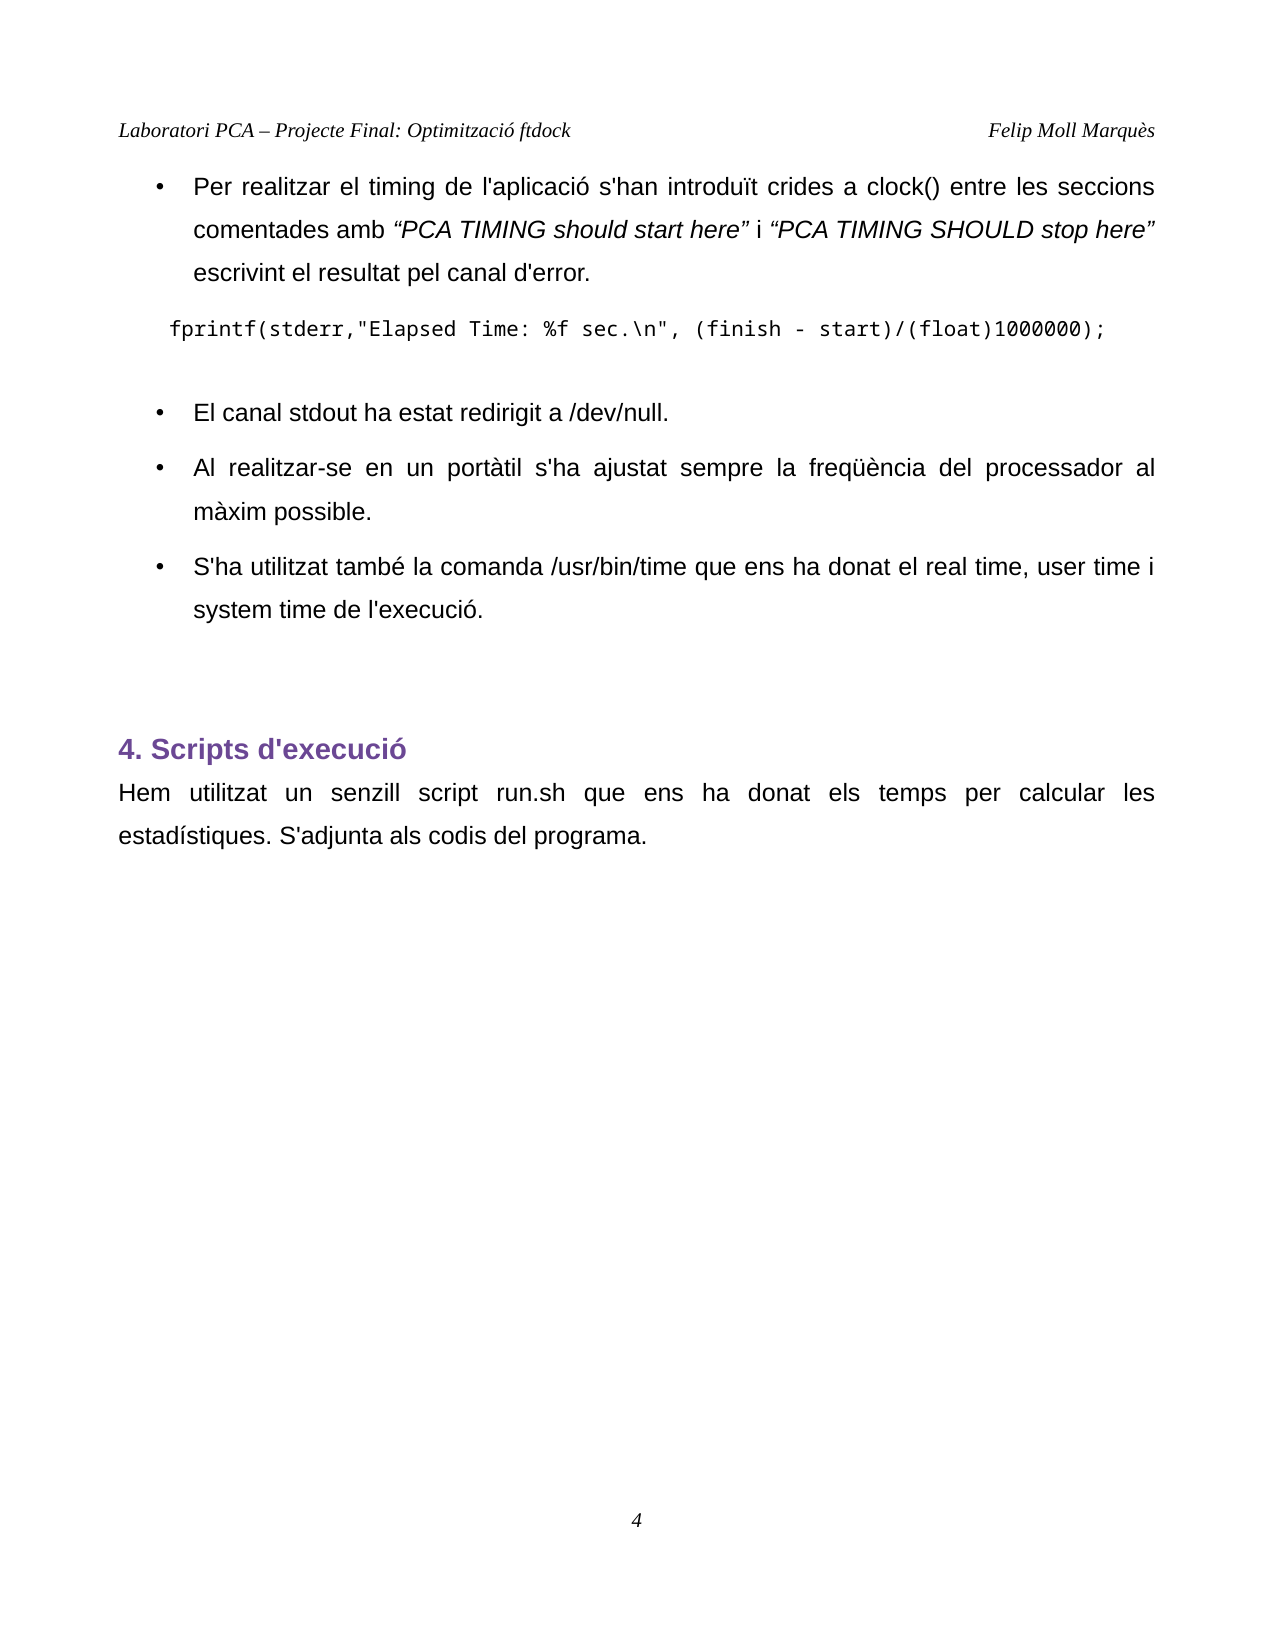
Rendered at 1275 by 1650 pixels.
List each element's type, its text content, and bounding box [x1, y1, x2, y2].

text fprintf(stderr,"Elapsed Time: %f sec.\n", (finish - start)/(float)1000000); [118, 314, 1157, 342]
list Al realitzar-se en un portàtil s'ha ajustat sempre la freqüència del processador al màxim possible. [156, 453, 1157, 525]
subtitle Scripts d'execució [118, 732, 1157, 765]
list S'ha utilitzat també la comanda /usr/bin/time que ens ha donat el real time, user time i system time de l'execució. [156, 552, 1157, 624]
list Per realitzar el timing de l'aplicació s'han introduït crides a clock() entre les seccions comentades amb “PCA TIMING should start here” i “PCA TIMING SHOULD stop here” escrivint el resultat pel canal d'error. [156, 172, 1157, 287]
text Hem utilitzat un senzill script run.sh que ens ha donat els temps per calcular les estadístiques. S'adjunta als codis del programa. [118, 778, 1157, 850]
list El canal stdout ha estat redirigit a /dev/null. [156, 398, 1157, 427]
